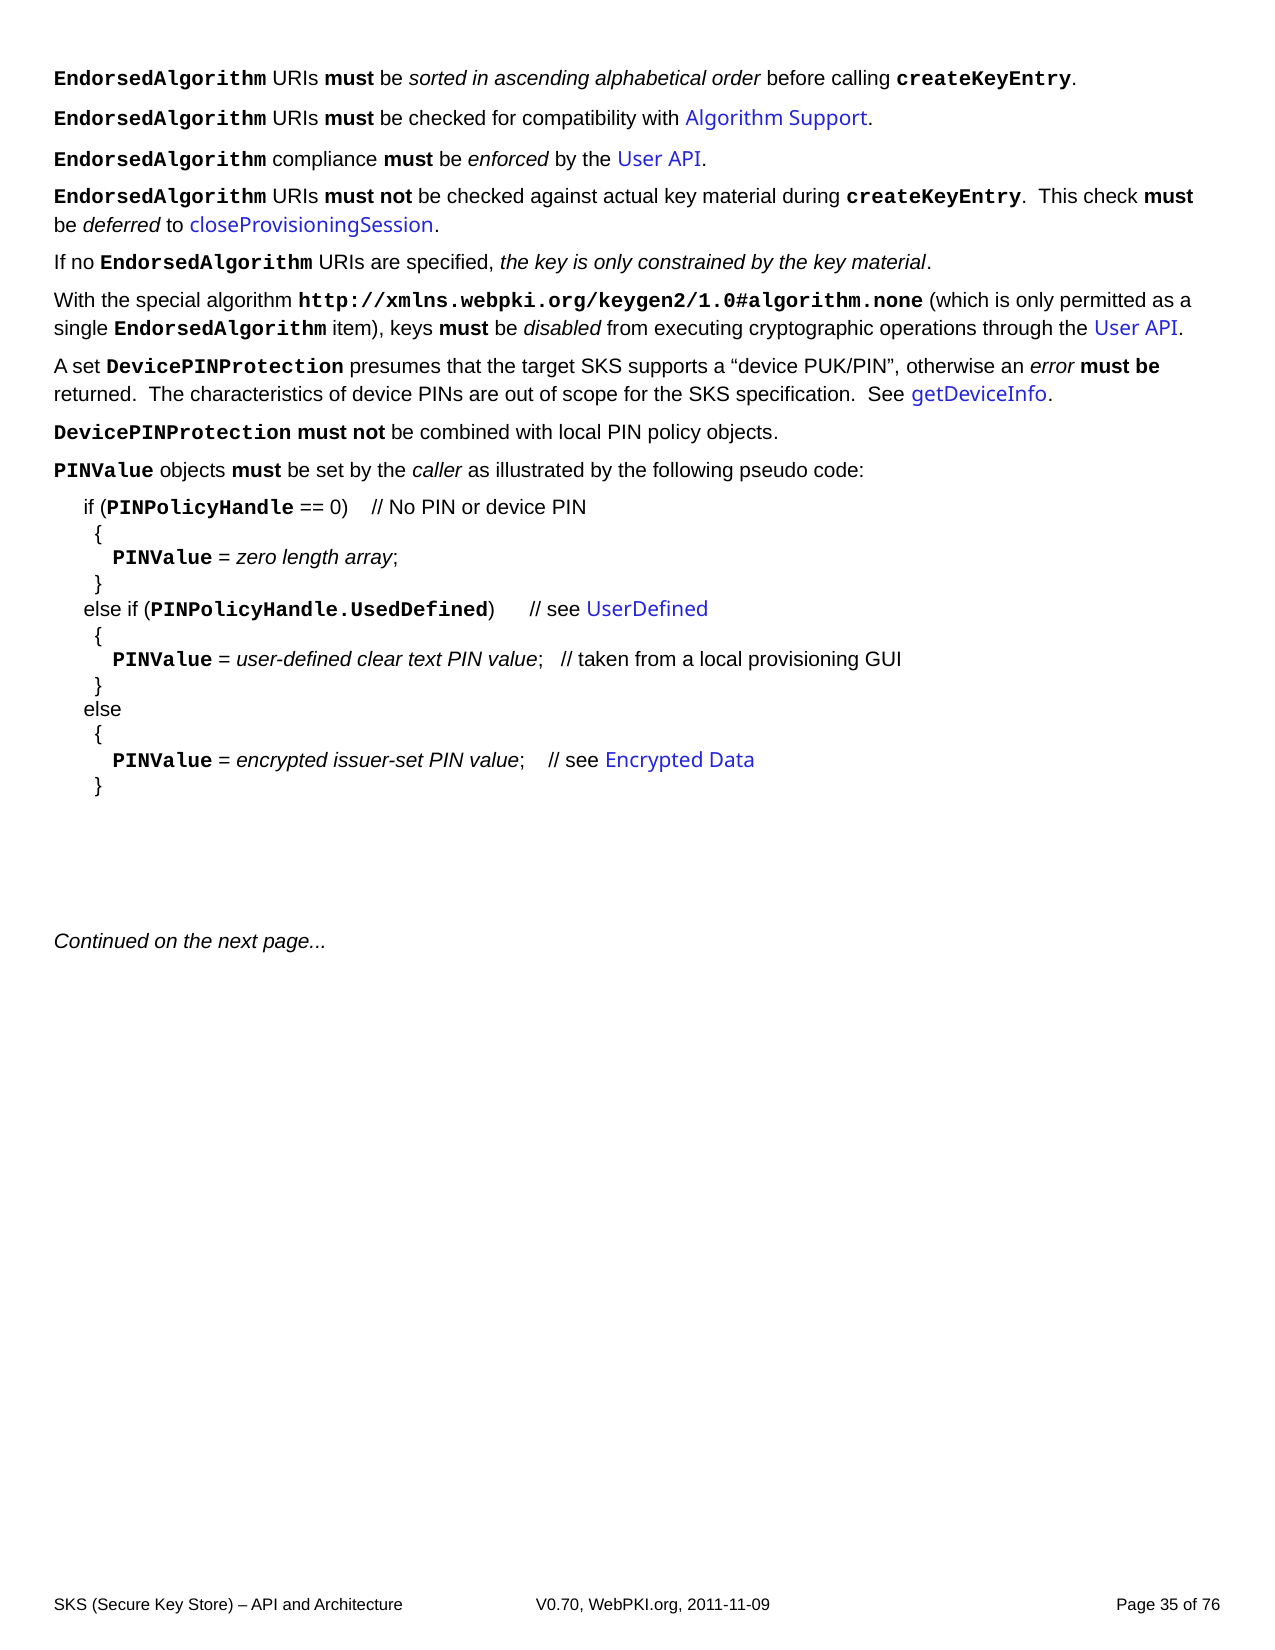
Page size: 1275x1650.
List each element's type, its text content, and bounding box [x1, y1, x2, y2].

text { [83, 721, 1221, 745]
text EndorsedAlgorithm URIs must be sorted in ascending alphabetical order before calling createKeyEntry. [54, 66, 1221, 92]
text With the special algorithm http://xmlns.webpki.org/keygen2/1.0#algorithm.none (which is only permitted as a single EndorsedAlgorithm item), keys must be disabled from executing cryptographic operations through the User API. [54, 288, 1221, 342]
text EndorsedAlgorithm compliance must be enforced by the User API. [54, 144, 1221, 172]
text PINValue = user-defined clear text PIN value; // taken from a local provisioning GUI [83, 647, 1221, 673]
text } [83, 673, 1221, 697]
text PINValue = zero length array; [83, 545, 1221, 571]
text EndorsedAlgorithm URIs must be checked for compatibility with Algorithm Support. [54, 103, 1221, 132]
text PINValue objects must be set by the caller as illustrated by the following pseudo code: [54, 457, 1221, 483]
text else [83, 697, 1221, 721]
text } [83, 571, 1221, 594]
text { [83, 521, 1221, 545]
text EndorsedAlgorithm URIs must not be checked against actual key material during createKeyEntry. This check must be deferred to closeProvisioningSession. [54, 184, 1221, 238]
text If no EndorsedAlgorithm URIs are specified, the key is only constrained by the key material. [54, 250, 1221, 276]
text else if (PINPolicyHandle.UsedDefined) // see UserDefined [83, 594, 1221, 623]
text } [83, 773, 1221, 797]
text Continued on the next page... [54, 904, 1221, 952]
text PINValue = encrypted issuer-set PIN value; // see Encrypted Data [83, 745, 1221, 773]
text if (PINPolicyHandle == 0) // No PIN or device PIN [83, 495, 1221, 521]
text A set DevicePINProtection presumes that the target SKS supports a “device PUK/PIN”, otherwise an error must be returned. The characteristics of device PINs are out of scope for the SKS specification. See getDeviceInfo. [54, 354, 1221, 408]
text DevicePINProtection must not be combined with local PIN policy objects. [54, 420, 1221, 446]
text { [83, 623, 1221, 647]
